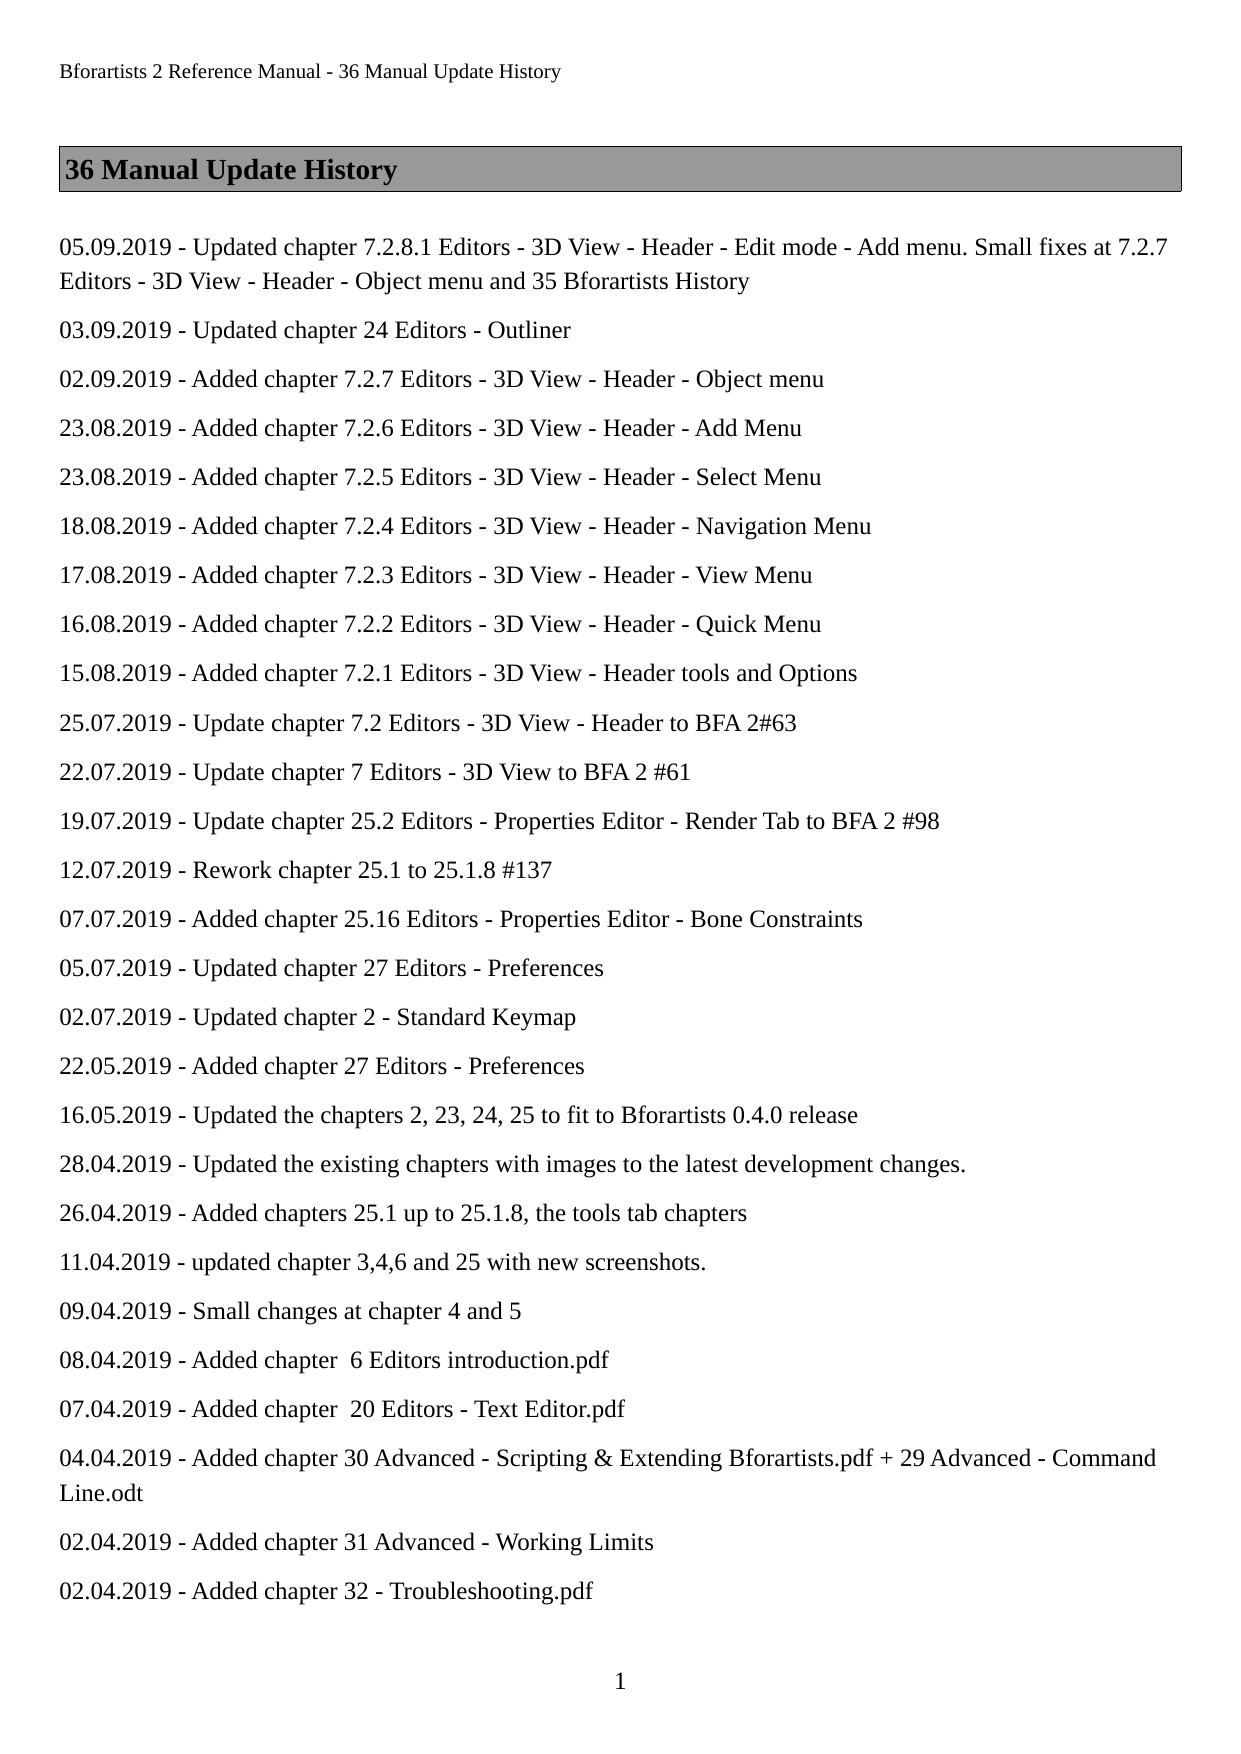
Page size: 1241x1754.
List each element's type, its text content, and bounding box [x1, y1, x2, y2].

text 18.08.2019 - Added chapter 7.2.4 Editors - 3D View - Header - Navigation Menu [59, 511, 1181, 540]
text 28.04.2019 - Updated the existing chapters with images to the latest development changes. [59, 1149, 1181, 1178]
text 16.05.2019 - Updated the chapters 2, 23, 24, 25 to fit to Bforartists 0.4.0 release [59, 1100, 1181, 1129]
text 22.07.2019 - Update chapter 7 Editors - 3D View to BFA 2 #61 [59, 757, 1181, 785]
text 03.09.2019 - Updated chapter 24 Editors - Outliner [59, 315, 1181, 344]
text 19.07.2019 - Update chapter 25.2 Editors - Properties Editor - Render Tab to BFA 2 #98 [59, 806, 1181, 834]
text 07.07.2019 - Added chapter 25.16 Editors - Properties Editor - Bone Constraints [59, 904, 1181, 933]
text 23.08.2019 - Added chapter 7.2.5 Editors - 3D View - Header - Select Menu [59, 462, 1181, 491]
text 02.04.2019 - Added chapter 31 Advanced - Working Limits [59, 1527, 1181, 1556]
text 05.09.2019 - Updated chapter 7.2.8.1 Editors - 3D View - Header - Edit mode - Add menu. Small fixes at 7.2.7 Editors - 3D View - Header - Object menu and 35 Bforartists History [59, 232, 1181, 295]
text 08.04.2019 - Added chapter 6 Editors introduction.pdf [59, 1345, 1181, 1374]
text 26.04.2019 - Added chapters 25.1 up to 25.1.8, the tools tab chapters [59, 1198, 1181, 1227]
text 16.08.2019 - Added chapter 7.2.2 Editors - 3D View - Header - Quick Menu [59, 609, 1181, 638]
text 07.04.2019 - Added chapter 20 Editors - Text Editor.pdf [59, 1394, 1181, 1423]
text 15.08.2019 - Added chapter 7.2.1 Editors - 3D View - Header tools and Options [59, 658, 1181, 687]
text 02.09.2019 - Added chapter 7.2.7 Editors - 3D View - Header - Object menu [59, 364, 1181, 393]
text 23.08.2019 - Added chapter 7.2.6 Editors - 3D View - Header - Add Menu [59, 413, 1181, 442]
text 25.07.2019 - Update chapter 7.2 Editors - 3D View - Header to BFA 2#63 [59, 708, 1181, 736]
text 02.04.2019 - Added chapter 32 - Troubleshooting.pdf [59, 1576, 1181, 1605]
text 02.07.2019 - Updated chapter 2 - Standard Keymap [59, 1002, 1181, 1031]
text 17.08.2019 - Added chapter 7.2.3 Editors - 3D View - Header - View Menu [59, 560, 1181, 589]
text 22.05.2019 - Added chapter 27 Editors - Preferences [59, 1051, 1181, 1080]
text 12.07.2019 - Rework chapter 25.1 to 25.1.8 #137 [59, 855, 1181, 883]
table_header 36 Manual Update History [60, 147, 1181, 191]
text 11.04.2019 - updated chapter 3,4,6 and 25 with new screenshots. [59, 1247, 1181, 1276]
text 04.04.2019 - Added chapter 30 Advanced - Scripting & Extending Bforartists.pdf + 29 Advanced - Command Line.odt [59, 1443, 1181, 1507]
text 09.04.2019 - Small changes at chapter 4 and 5 [59, 1296, 1181, 1325]
text 05.07.2019 - Updated chapter 27 Editors - Preferences [59, 953, 1181, 982]
